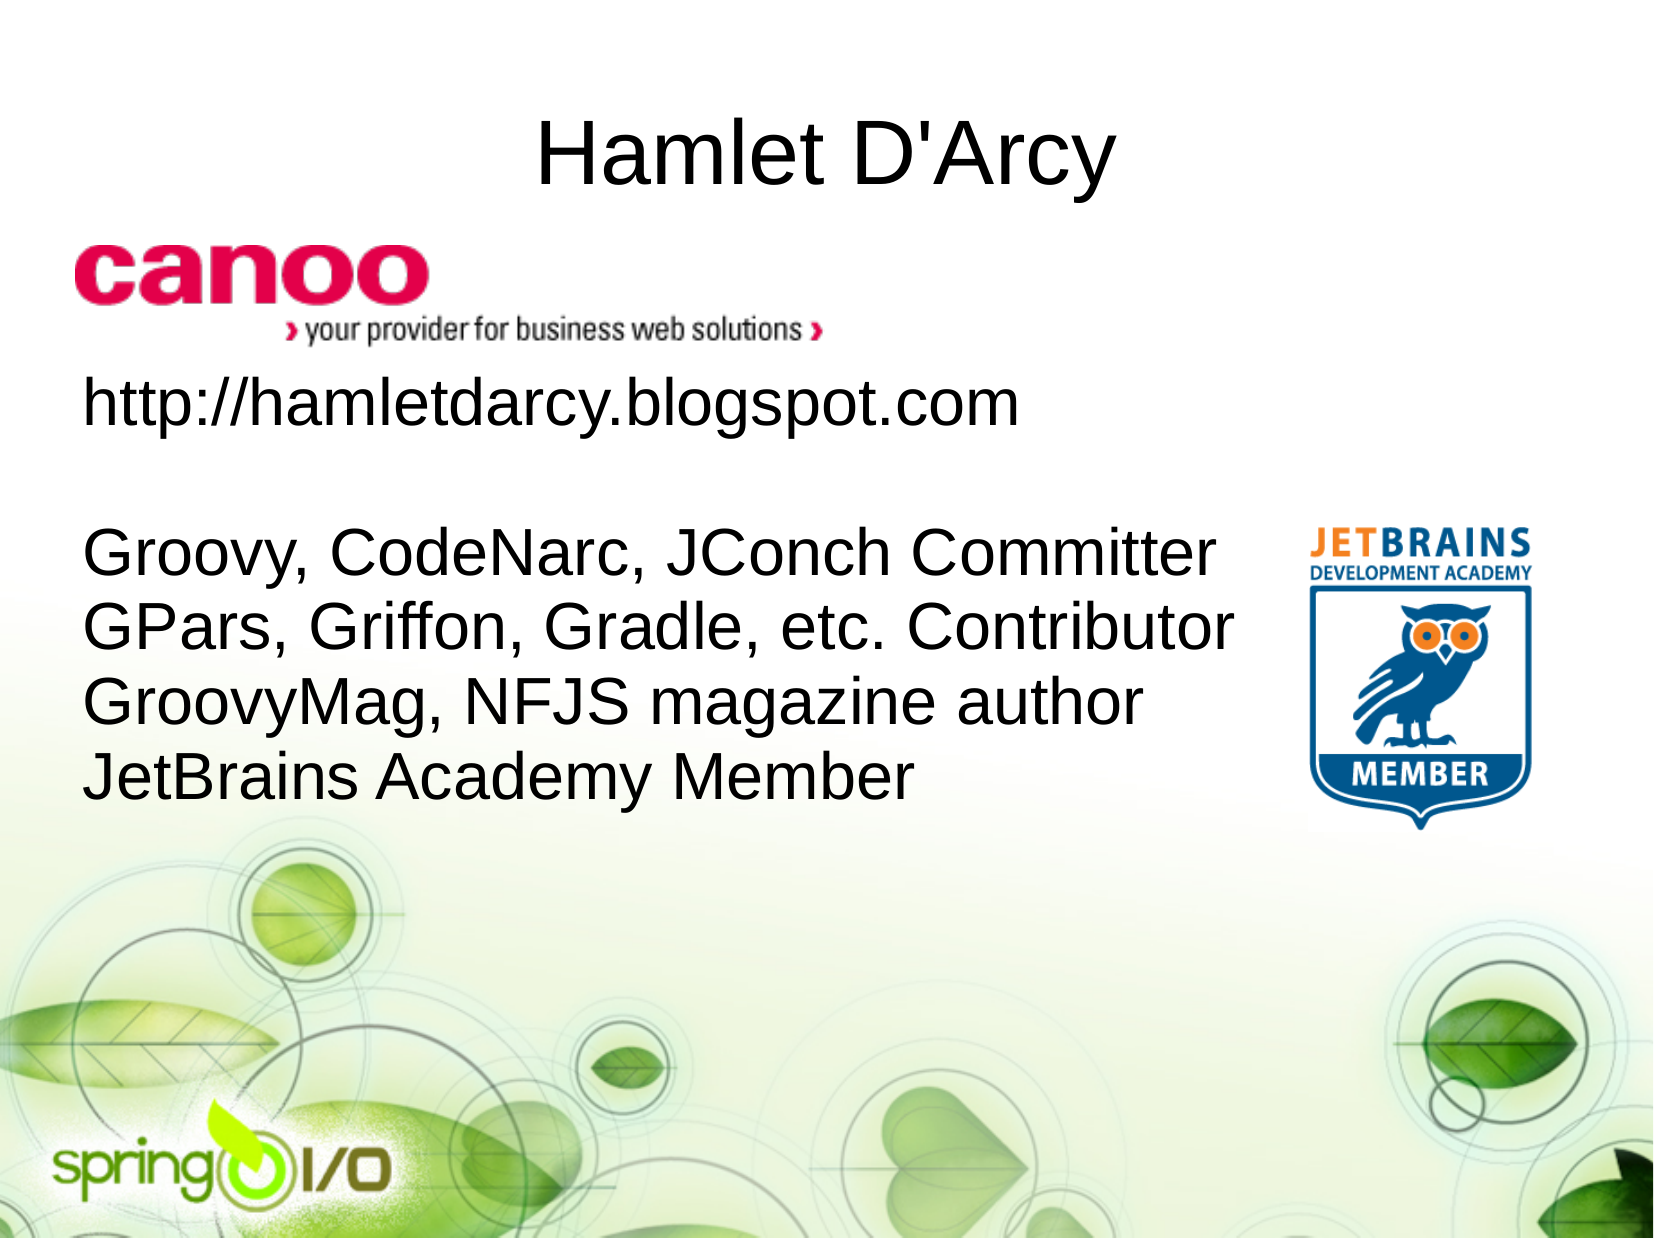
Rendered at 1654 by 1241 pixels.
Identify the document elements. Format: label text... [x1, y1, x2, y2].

text_box http://hamletdarcy.blogspot.com Groovy, CodeNarc, JConch Committer GPars, Griffon, Gradle, etc. Contributor GroovyMag, NFJS magazine author JetBrains Academy Member [82, 290, 1571, 1110]
title Hamlet D'Arcy [82, 56, 1571, 250]
picture [0, 0, 1654, 1238]
